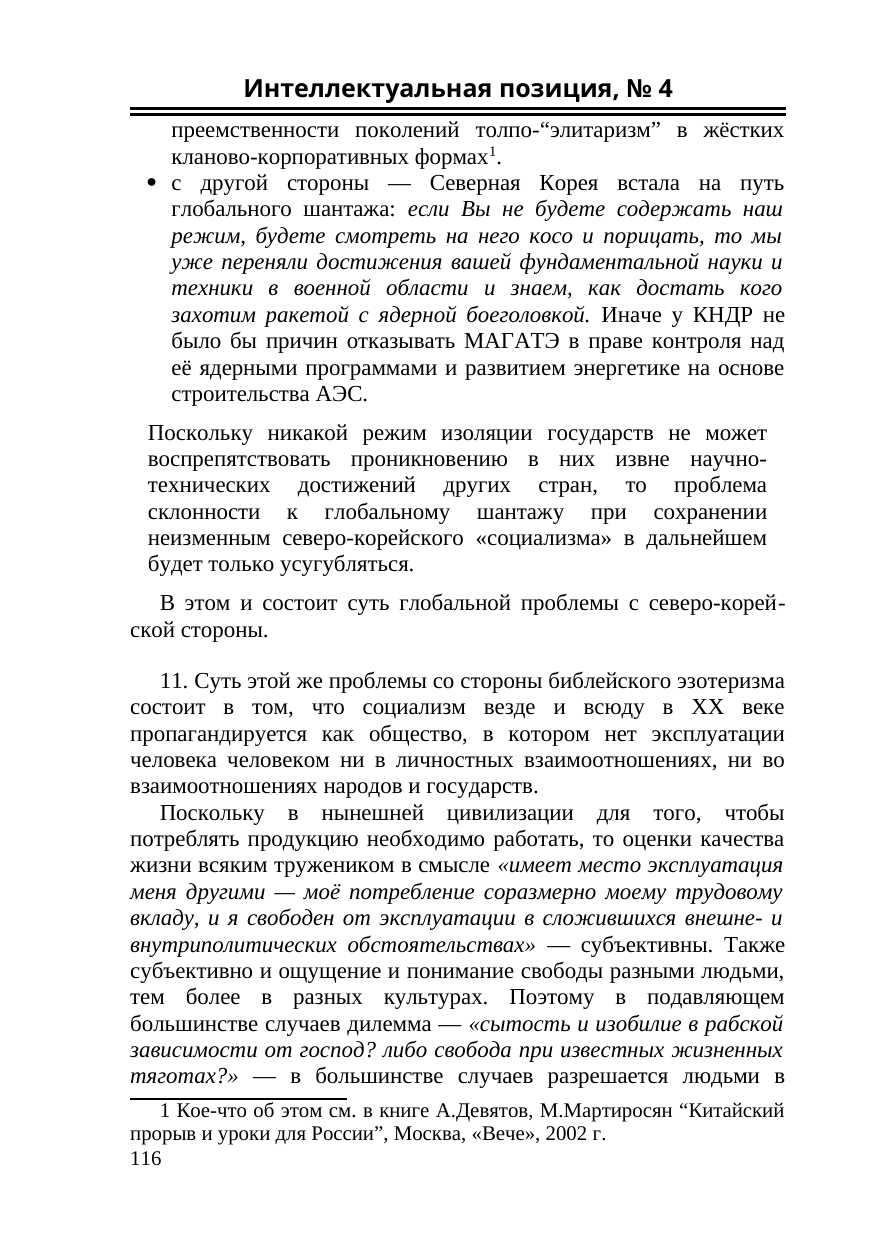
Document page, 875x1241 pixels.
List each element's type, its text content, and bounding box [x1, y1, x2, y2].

text Кое-что об этом см. в книге А.Девятов, М.Мартиросян “Китайский прорыв и уроки для России”, Москва, «Вече», 2002 г. [130, 1099, 786, 1145]
text преемственности поколений толпо-“элитаризм” в жёстких кланово-корпоративных формах. [171, 116, 786, 169]
text Поскольку никакой режим изоляции государств не может воспрепятствовать проникновению в них извне научно-технических достижений других стран, то проблема склонности к глобальному шантажу при сохранении неизменным северо-корейского «социализма» в дальнейшем будет только усугубляться. [148, 419, 768, 577]
text Поскольку в нынешней цивилизации для того, чтобы потреблять продукцию необходимо работать, то оценки качества жизни всяким тружеником в смысле «имеет место эксплуатация меня другими — моё потребление соразмерно моему трудовому вкладу, и я свободен от эксплуатации в сложившихся внешне- и внутриполитических обстоятельствах» — субъективны. Также субъективно и ощущение и понимание свободы разными людьми, тем более в разных культурах. Поэтому в подавляющем большинстве случаев дилемма — «сытость и изобилие в рабской зависимости от господ? либо свобода при известных жизненных тяготах?» — в большинстве случаев разрешается людьми в [130, 799, 786, 1089]
text В этом и состоит суть глобальной проблемы с северо-корей­ской стороны. [130, 589, 786, 642]
list с другой стороны — Северная Корея встала на путь глобального шантажа: если Вы не будете содержать наш режим, будете смотреть на него косо и порицать, то мы уже переняли достижения вашей фундаментальной науки и техники в военной области и знаем, как достать кого захотим ракетой с ядерной боеголовкой. Иначе у КНДР не было бы причин отказывать МАГАТЭ в праве контроля над её ядерными программами и развитием энергетике на основе строительства АЭС. [148, 169, 786, 406]
text 11. Суть этой же проблемы со стороны библейского эзотеризма состоит в том, что социализм везде и всюду в ХХ веке пропагандируется как общество, в котором нет эксплуатации человека человеком ни в личностных взаимоотношениях, ни во взаимоотношениях народов и государств. [130, 667, 786, 799]
